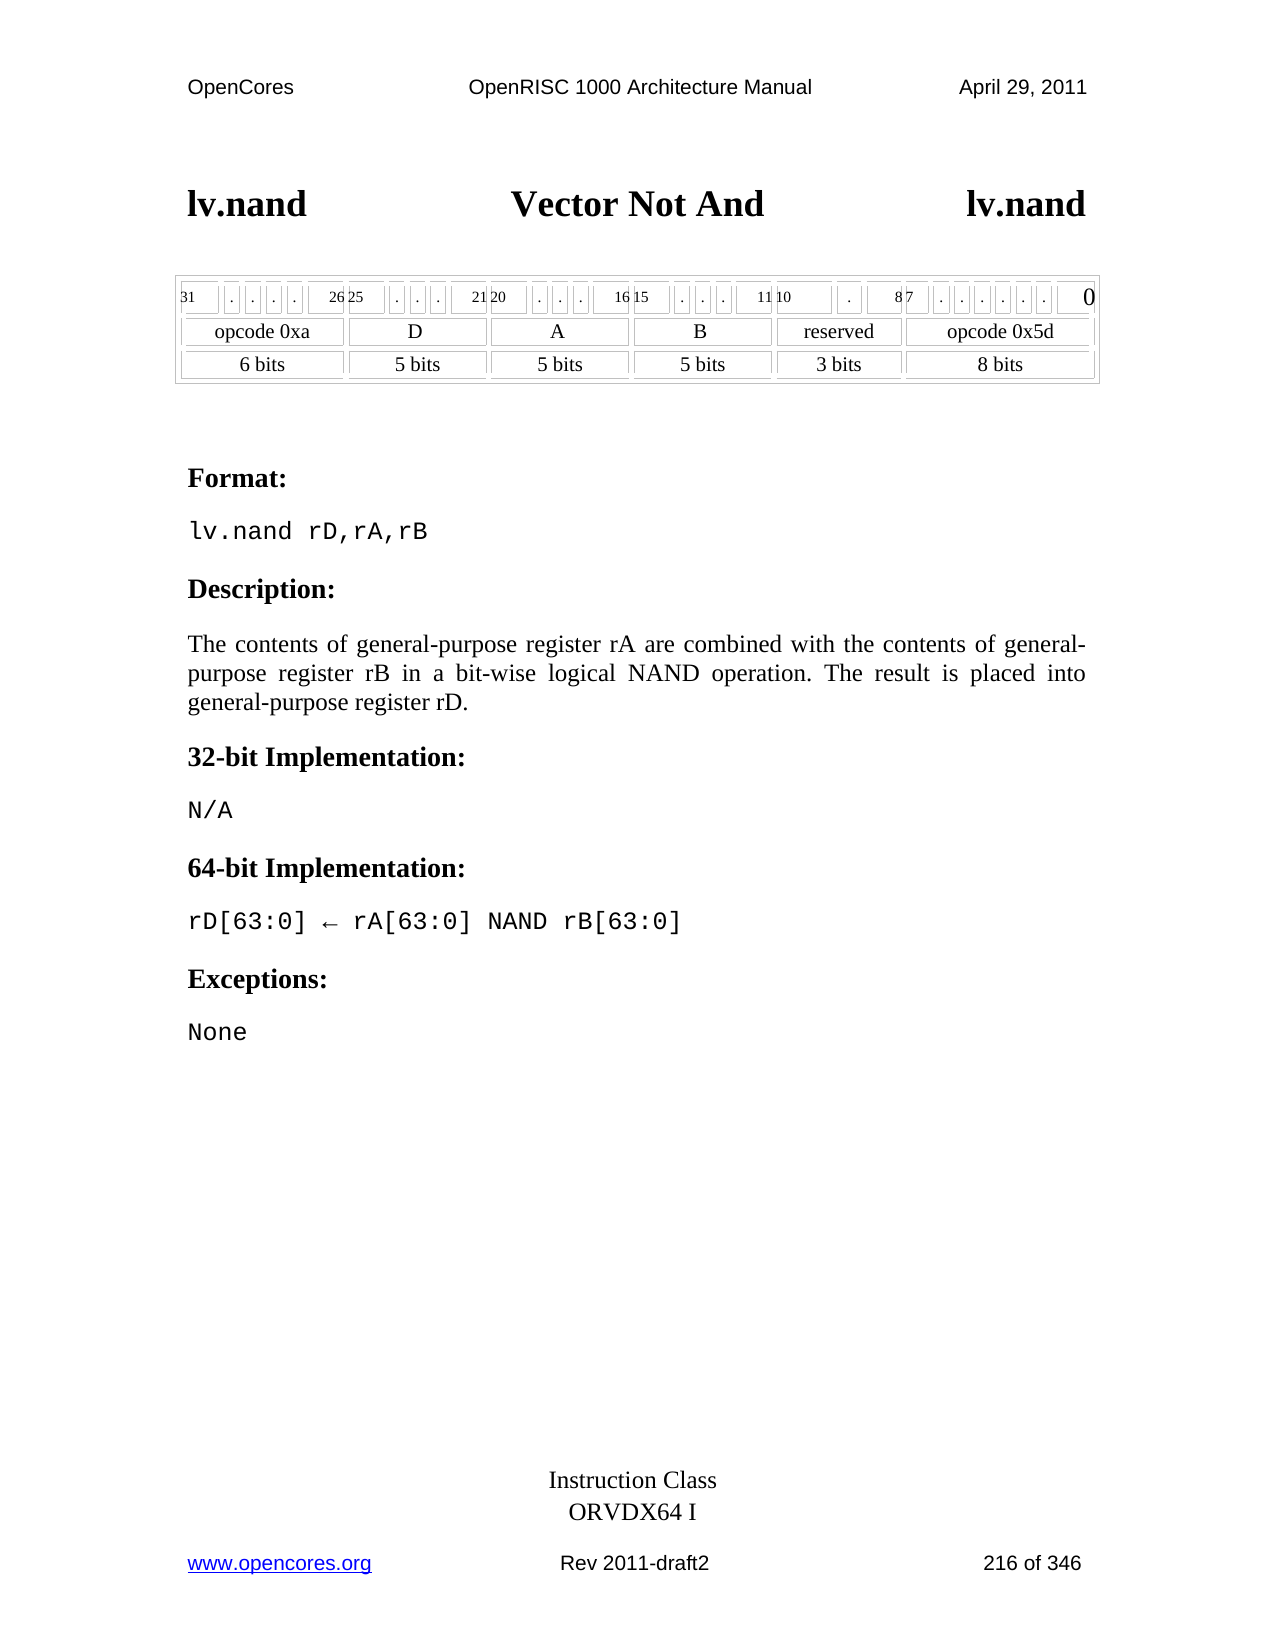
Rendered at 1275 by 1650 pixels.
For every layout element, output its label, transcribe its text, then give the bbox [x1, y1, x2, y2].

text Exceptions: [187, 962, 1087, 994]
text None [187, 1019, 1087, 1047]
text N/A [187, 798, 1087, 826]
text Description: [187, 572, 1087, 604]
text rD[63:0] ← rA[63:0] NAND rB[63:0] [187, 908, 1087, 937]
text 64-bit Implementation: [187, 851, 1087, 883]
text Format: [187, 461, 1087, 493]
text 32-bit Implementation: [187, 740, 1087, 773]
text The contents of general-purpose register rA are combined with the contents of general-purpose register rB in a bit-wise logical NAND operation. The result is placed into general-purpose register rD. [187, 629, 1087, 715]
text lv.nand rD,rA,rB [187, 518, 1087, 547]
